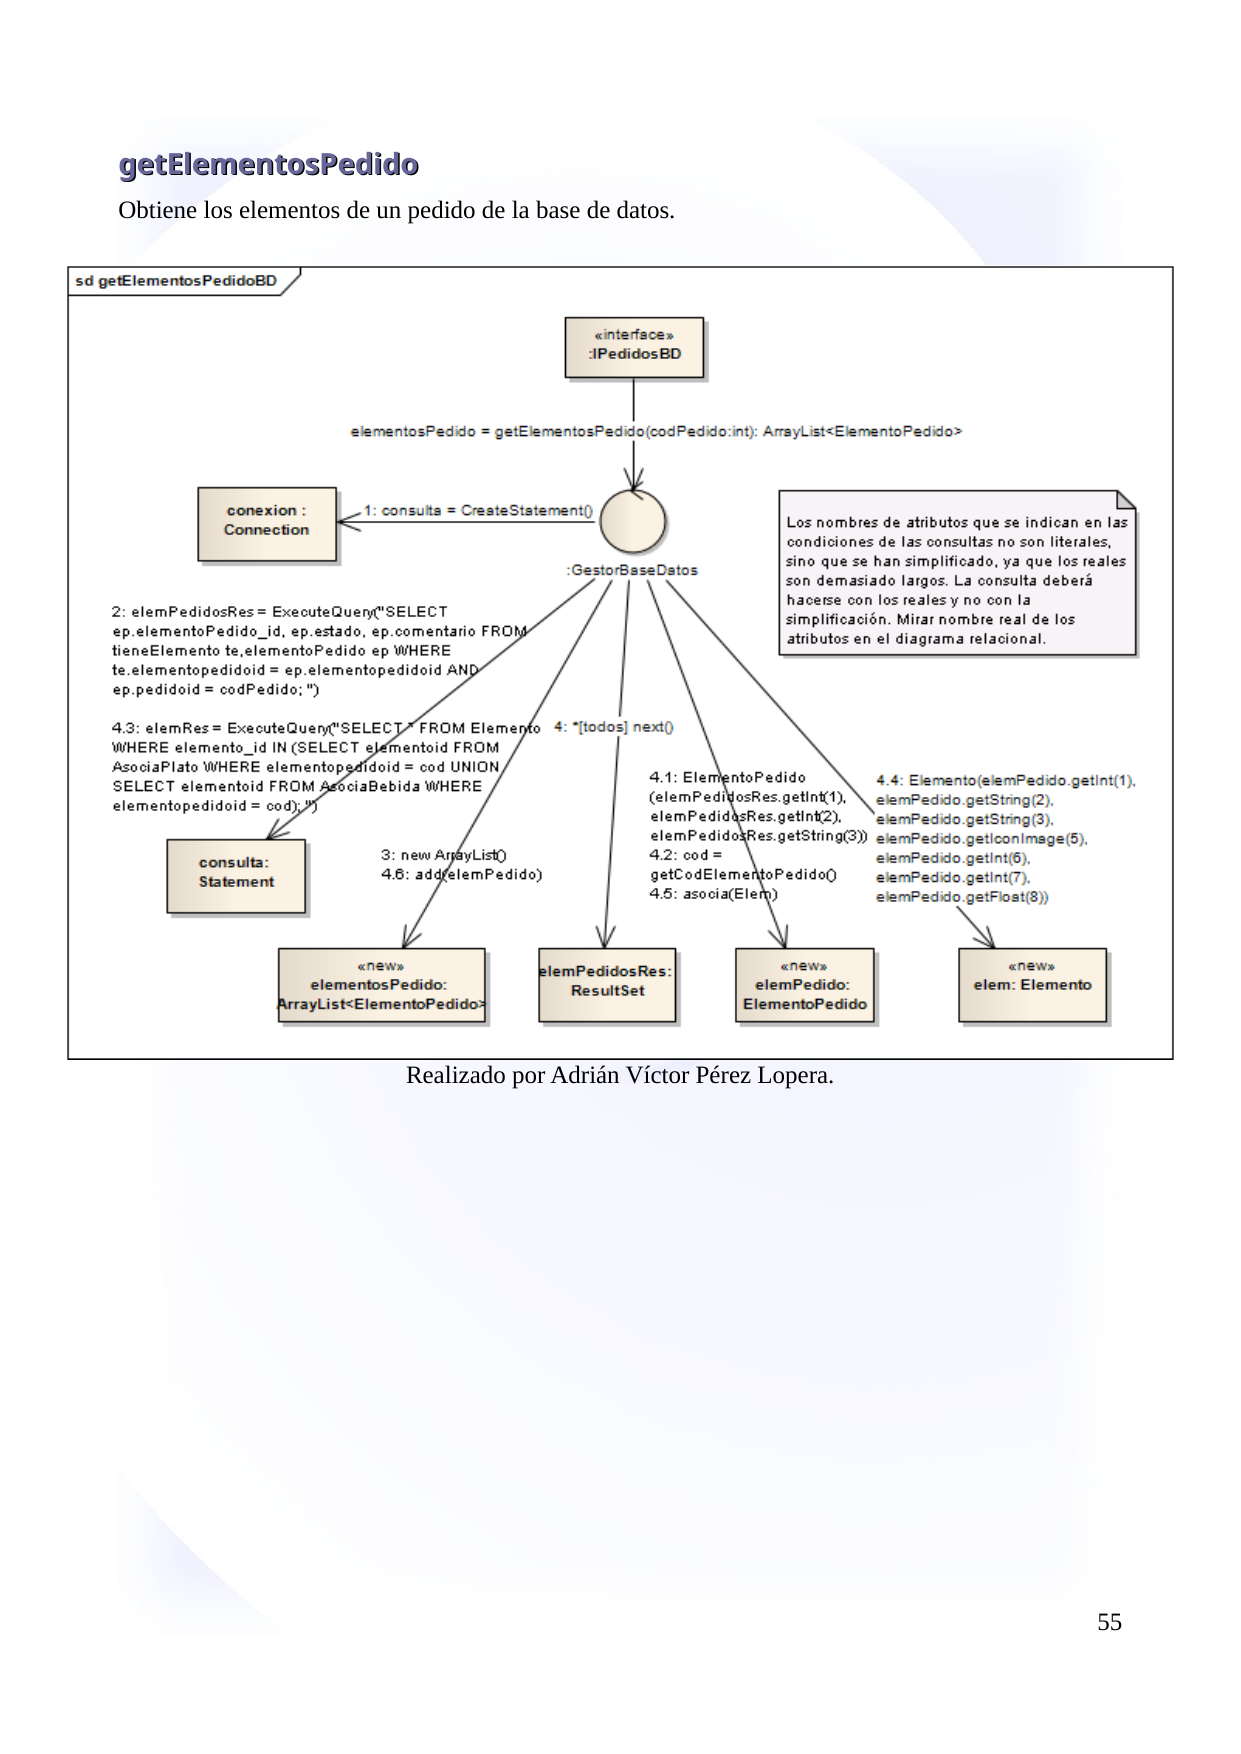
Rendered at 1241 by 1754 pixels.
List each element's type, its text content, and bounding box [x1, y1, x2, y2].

subtitle getElementosPedido [118, 143, 1122, 183]
text Obtiene los elementos de un pedido de la base de datos. [118, 195, 1122, 224]
picture [66, 224, 1174, 1060]
picture [118, 1088, 1122, 1636]
picture [118, 183, 1122, 195]
text Realizado por Adrián Víctor Pérez Lopera. [118, 1060, 1122, 1088]
picture [118, 118, 1122, 143]
